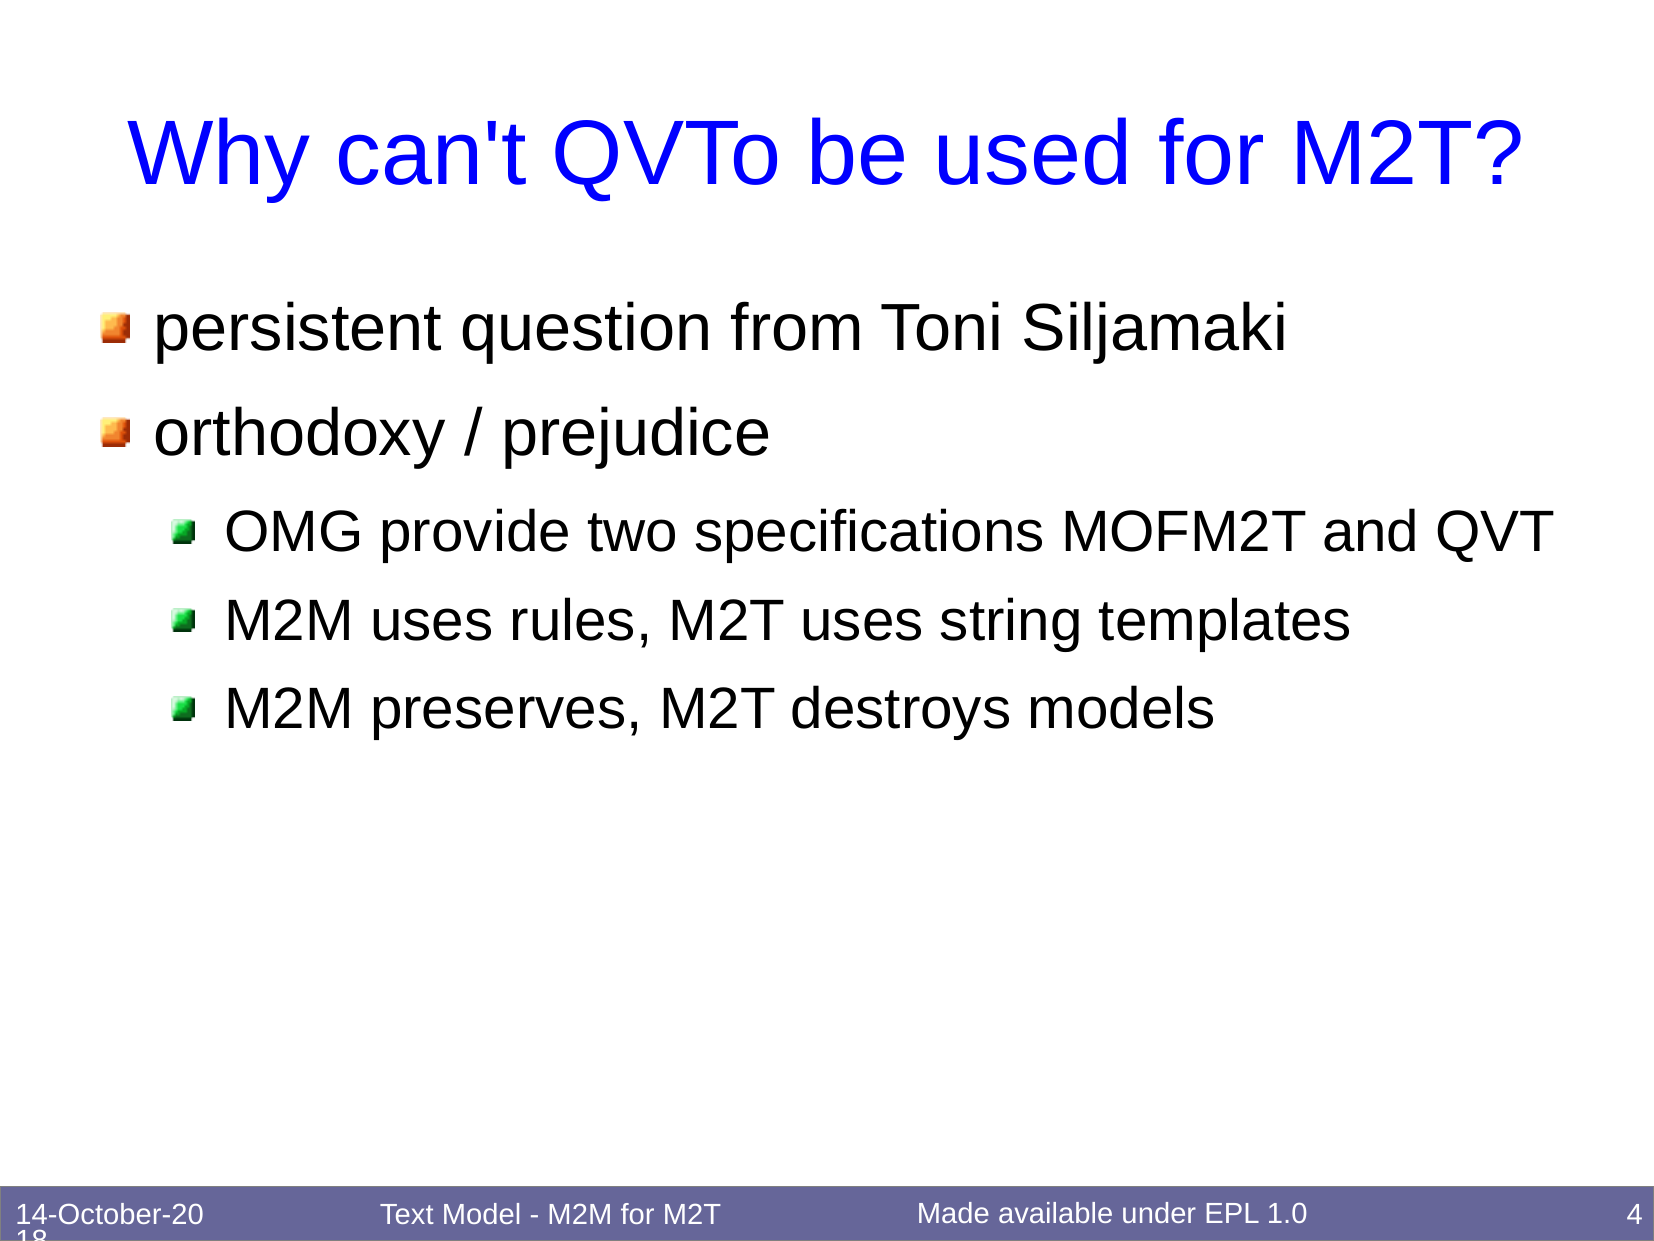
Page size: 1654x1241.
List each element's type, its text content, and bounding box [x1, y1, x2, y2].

title Why can't QVTo be used for M2T? [82, 49, 1571, 257]
list persistent question from Toni Siljamaki orthodoxy / prejudice OMG provide two specifications MOFM2T and QVT M2M uses rules, M2T uses string templates M2M preserves, M2T destroys models [82, 290, 1571, 1109]
